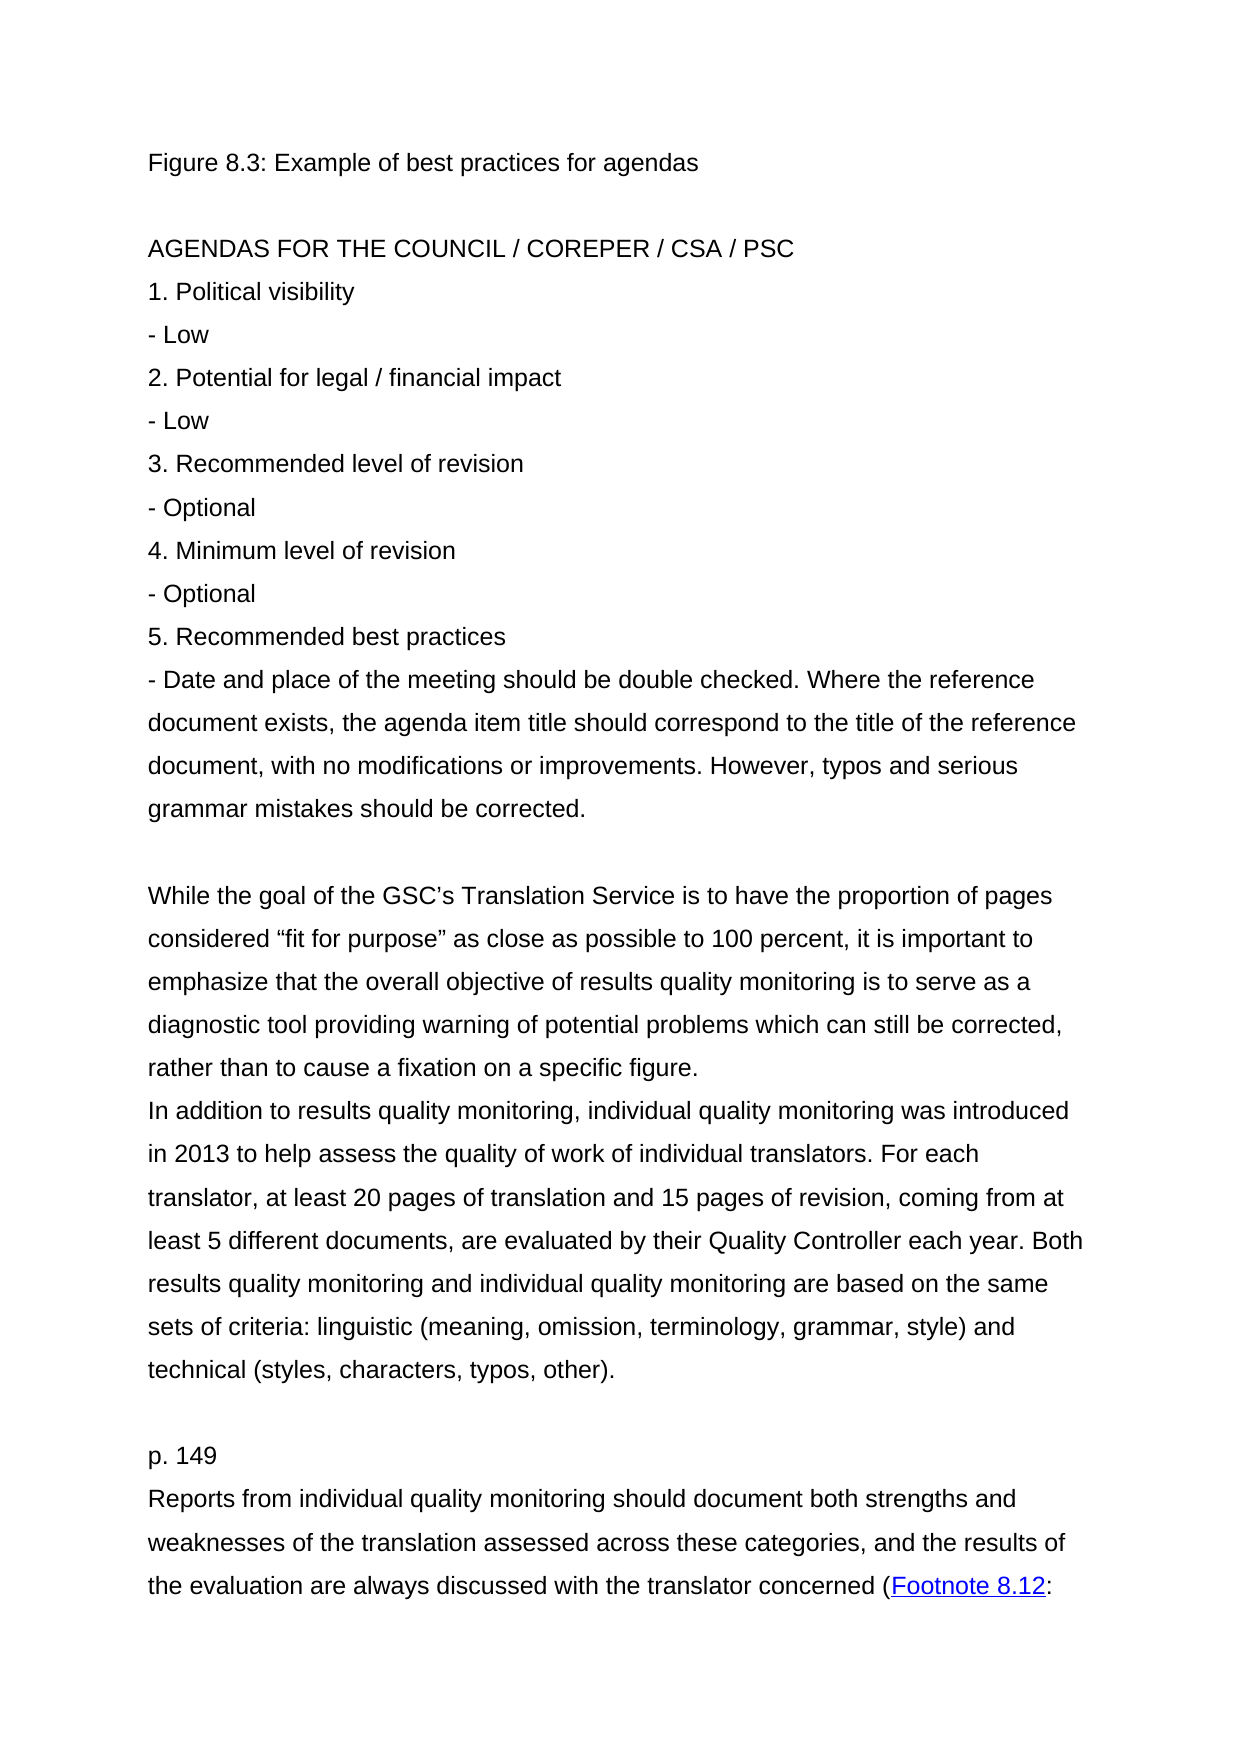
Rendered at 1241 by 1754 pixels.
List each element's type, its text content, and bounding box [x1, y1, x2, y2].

text - Optional [148, 579, 1093, 608]
text - Low [148, 406, 1093, 435]
text Figure 8.3: Example of best practices for agendas [148, 148, 1093, 176]
text In addition to results quality monitoring, individual quality monitoring was introduced in 2013 to help assess the quality of work of individual translators. For each translator, at least 20 pages of translation and 15 pages of revision, coming from at least 5 different documents, are evaluated by their Quality Controller each year. Both results quality monitoring and individual quality monitoring are based on the same sets of criteria: linguistic (meaning, omission, terminology, grammar, style) and technical (styles, characters, typos, other). [148, 1096, 1093, 1384]
text 2. Potential for legal / financial impact [148, 363, 1093, 392]
text - Optional [148, 493, 1093, 521]
text - Date and place of the meeting should be double checked. Where the reference document exists, the agenda item title should correspond to the title of the reference document, with no modifications or improvements. However, typos and serious grammar mistakes should be corrected. [148, 665, 1093, 823]
text 5. Recommended best practices [148, 622, 1093, 651]
text 1. Political visibility [148, 277, 1093, 306]
text 3. Recommended level of revision [148, 449, 1093, 478]
text 4. Minimum level of revision [148, 536, 1093, 564]
text While the goal of the GSC’s Translation Service is to have the proportion of pages considered “fit for purpose” as close as possible to 100 percent, it is important to emphasize that the overall objective of results quality monitoring is to serve as a diagnostic tool providing warning of potential problems which can still be corrected, rather than to cause a fixation on a specific figure. [148, 881, 1093, 1082]
text AGENDAS FOR THE COUNCIL / COREPER / CSA / PSC [148, 234, 1093, 263]
text p. 149 [148, 1441, 1093, 1470]
text Reports from individual quality monitoring should document both strengths and weaknesses of the translation assessed across these categories, and the results of the evaluation are always discussed with the translator concerned (Footnote 8.12: [148, 1484, 1093, 1599]
text - Low [148, 320, 1093, 349]
